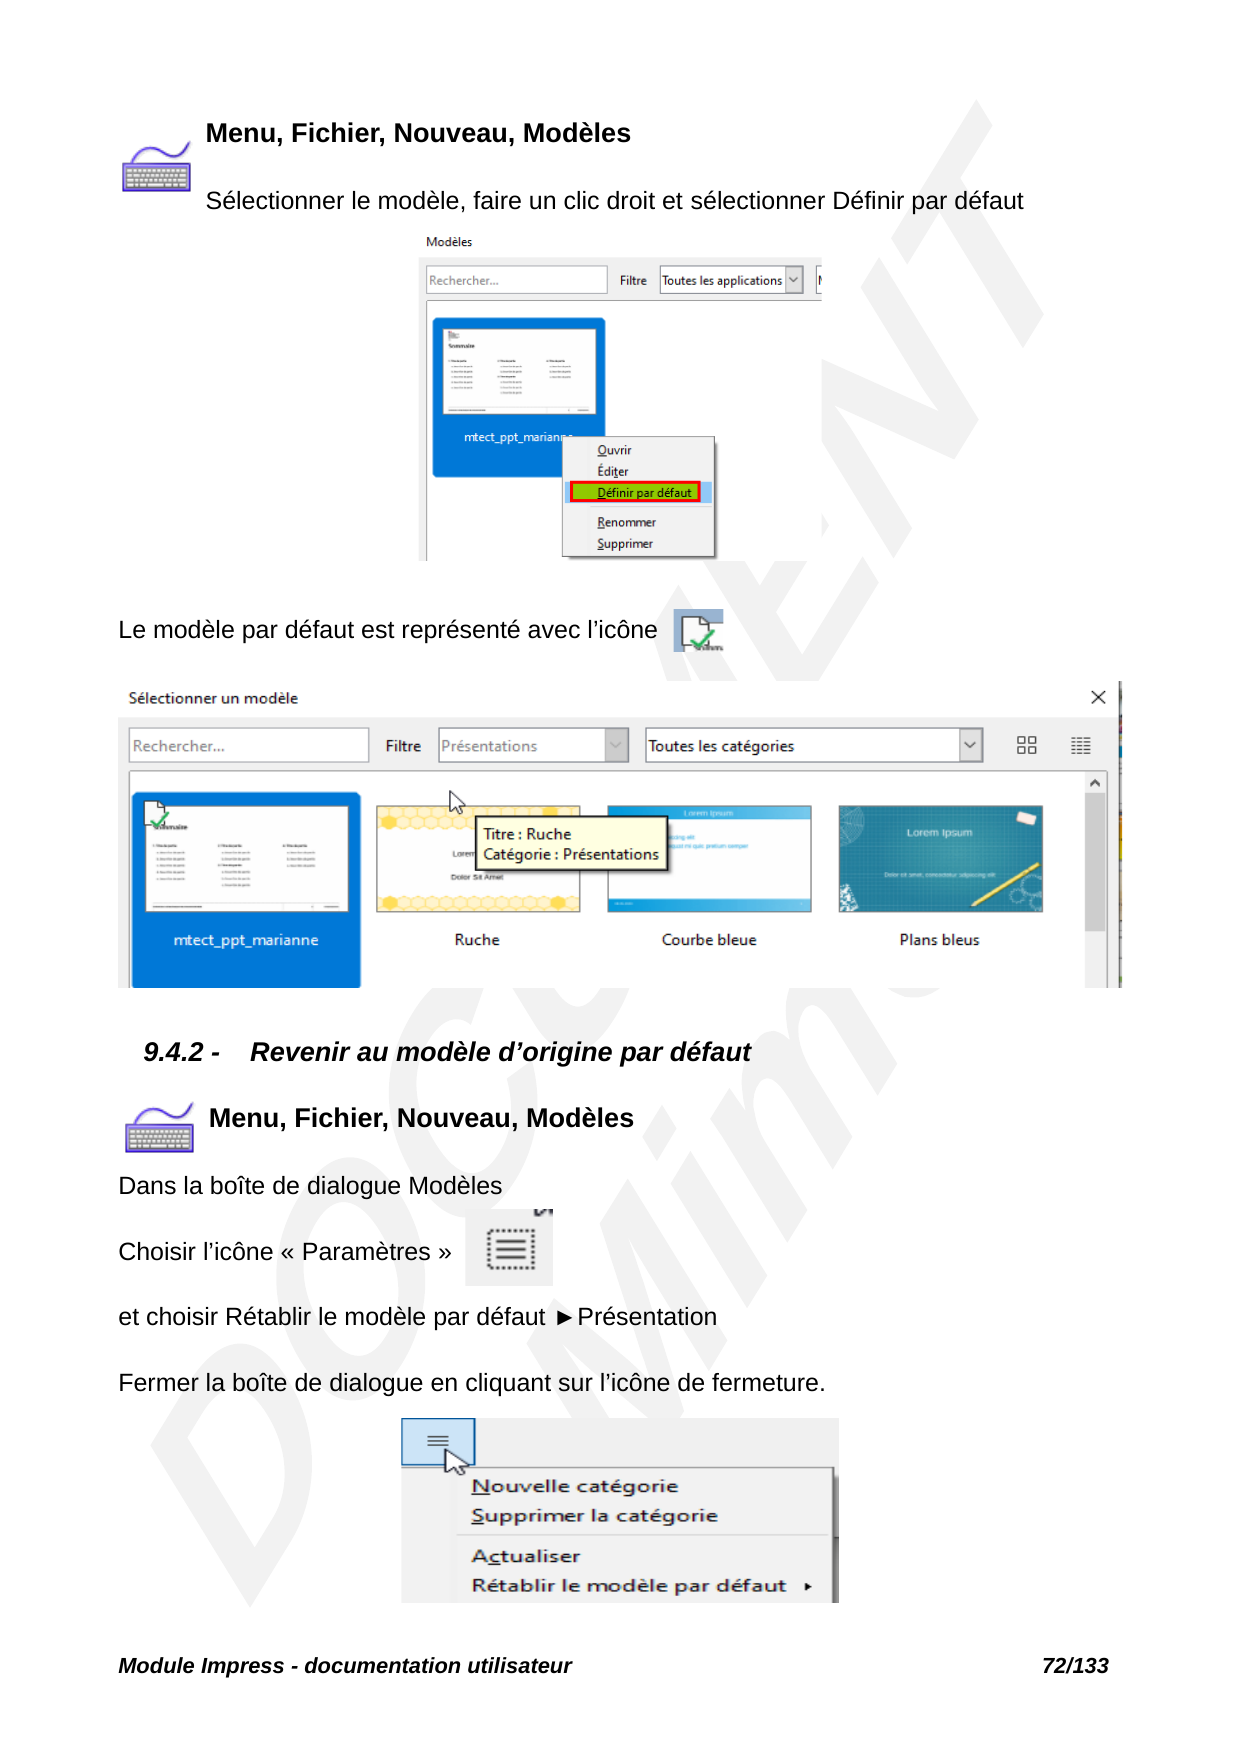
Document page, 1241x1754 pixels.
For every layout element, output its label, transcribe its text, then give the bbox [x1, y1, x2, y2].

picture [465, 1209, 553, 1286]
text Fermer la boîte de dialogue en cliquant sur l’icône de fermeture. [118, 1369, 1122, 1397]
picture [121, 1092, 197, 1167]
text Choisir l’icône « Paramètres » [118, 1238, 465, 1266]
picture [418, 235, 822, 561]
picture [401, 1418, 839, 1603]
text Le modèle par défaut est représenté avec l’icône [118, 616, 673, 644]
picture [118, 681, 1123, 988]
text [724, 616, 1122, 644]
picture [673, 609, 724, 652]
text Dans la boîte de dialogue Modèles [118, 1172, 1122, 1200]
text Sélectionner le modèle, faire un clic droit et sélectionner Définir par défaut [118, 187, 1122, 215]
text [553, 1238, 1122, 1266]
text Menu, Fichier, Nouveau, Modèles [197, 1103, 1122, 1133]
text Menu, Fichier, Nouveau, Modèles [118, 118, 1122, 148]
subtitle Revenir au modèle d’origine par défaut [143, 1037, 1122, 1067]
text et choisir Rétablir le modèle par défaut ►Présentation [118, 1303, 1122, 1331]
picture [118, 130, 194, 206]
